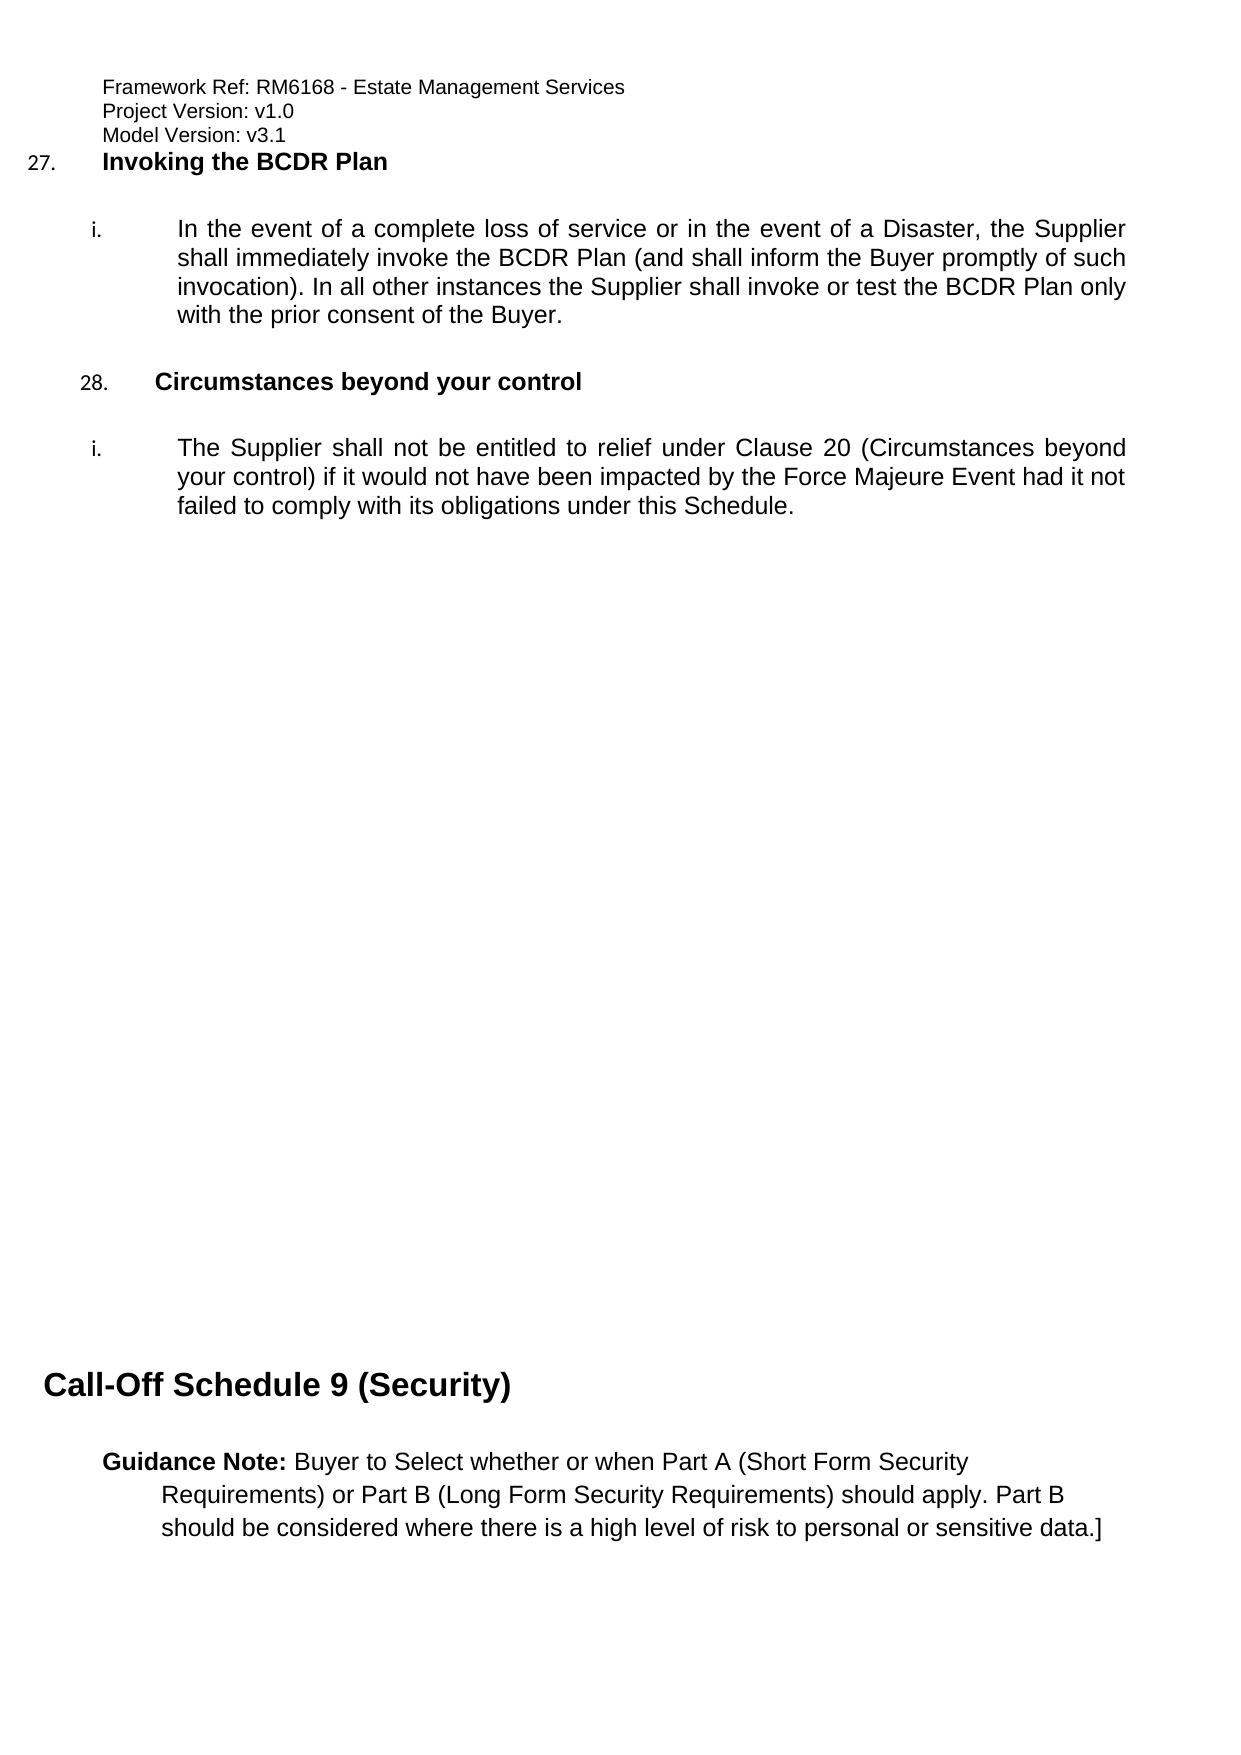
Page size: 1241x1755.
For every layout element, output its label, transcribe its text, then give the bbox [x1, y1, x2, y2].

list Circumstances beyond your control [79, 366, 1128, 396]
text Guidance Note: Buyer to Select whether or when Part A (Short Form Security Requirements) or Part B (Long Form Security Requirements) should apply. Part B should be considered where there is a high level of risk to personal or sensitive data.] [102, 1447, 1128, 1542]
text Call-Off Schedule 9 (Security) [43, 1365, 1128, 1403]
list The Supplier shall not be entitled to relief under Clause 20 (Circumstances beyond your control) if it would not have been impacted by the Force Majeure Event had it not failed to comply with its obligations under this Schedule. [102, 433, 1128, 520]
list Invoking the BCDR Plan [27, 147, 1128, 176]
list In the event of a complete loss of service or in the event of a Disaster, the Supplier shall immediately invoke the BCDR Plan (and shall inform the Buyer promptly of such invocation). In all other instances the Supplier shall invoke or test the BCDR Plan only with the prior consent of the Buyer. [102, 213, 1128, 329]
